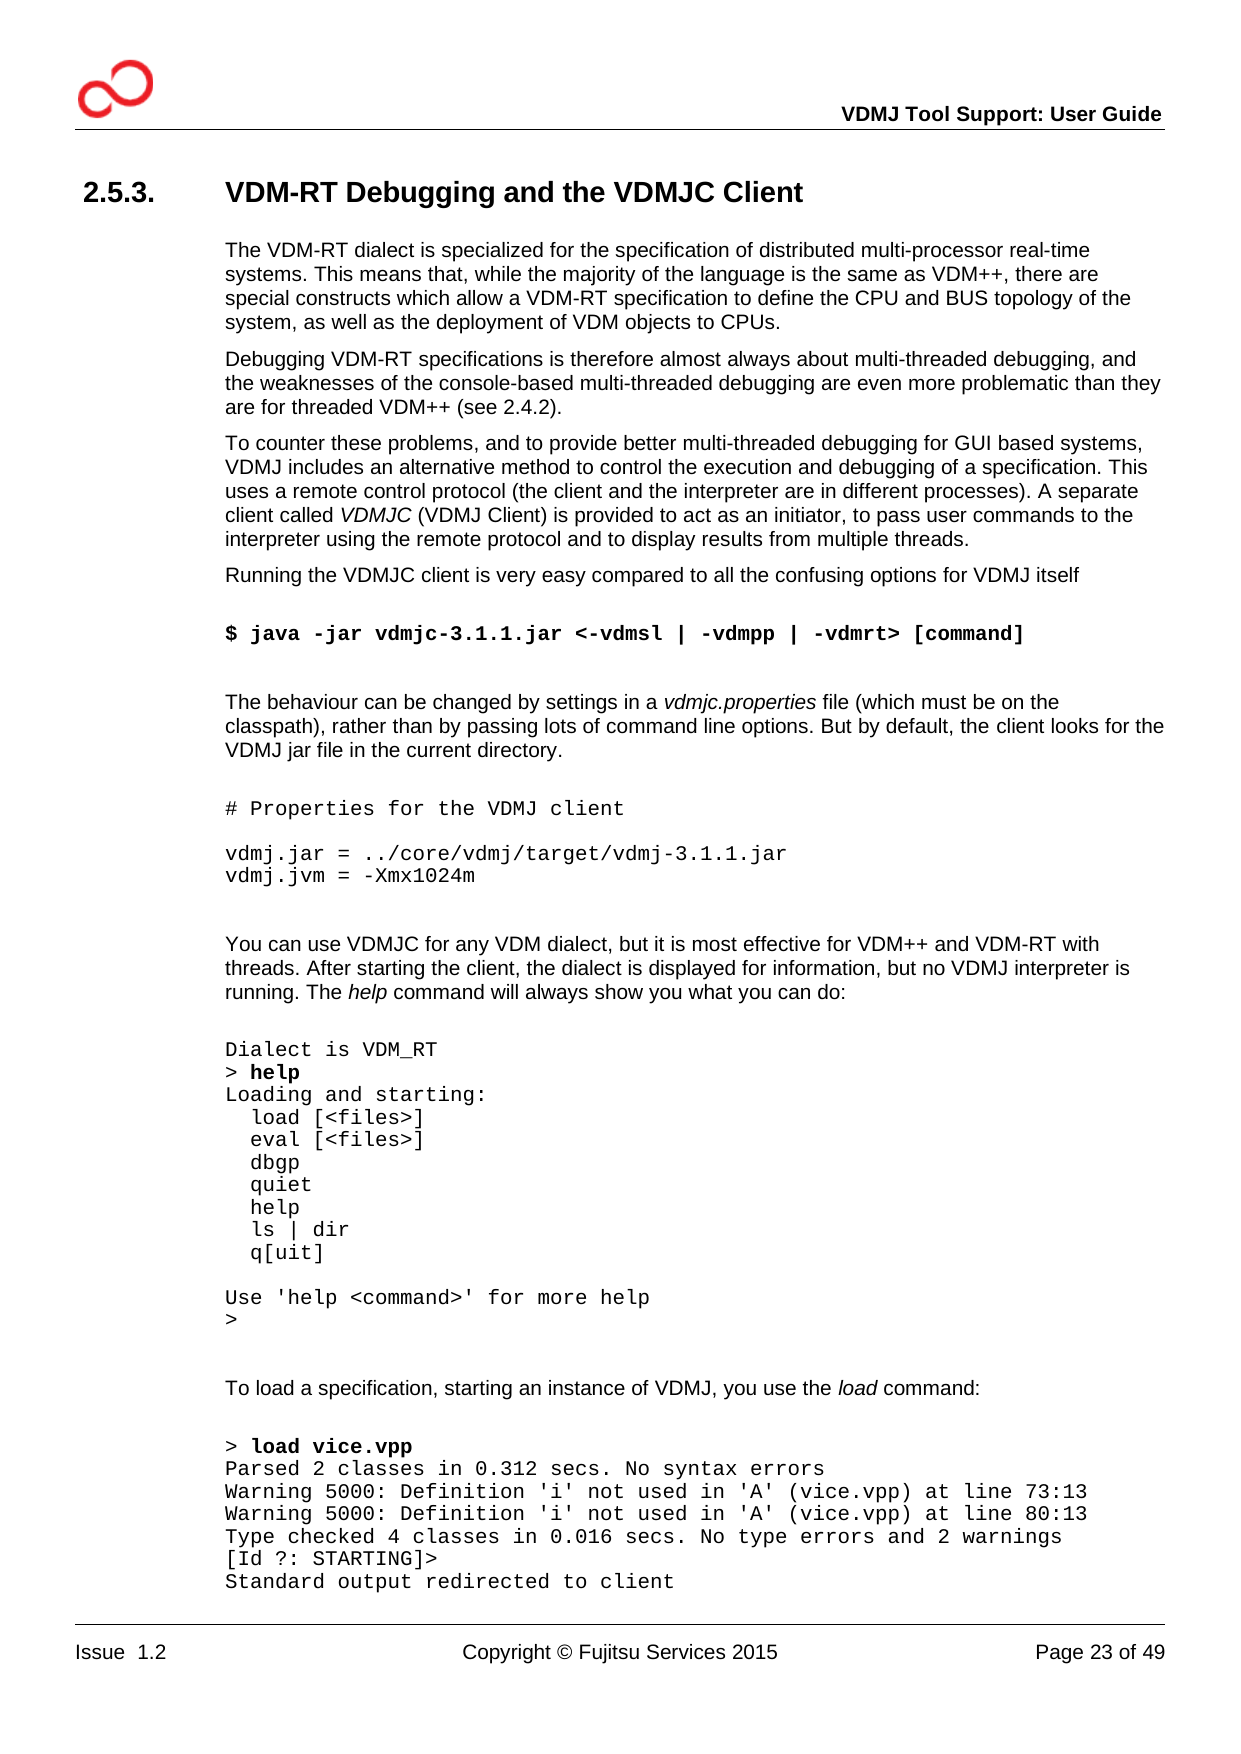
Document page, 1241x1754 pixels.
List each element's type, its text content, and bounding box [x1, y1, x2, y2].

text Type checked 4 classes in 0.016 secs. No type errors and 2 warnings [225, 1525, 1165, 1548]
picture [78, 52, 153, 128]
text help [225, 1196, 1165, 1219]
text dbgp [225, 1151, 1165, 1174]
text Debugging VDM-RT specifications is therefore almost always about multi-threaded debugging, and the weaknesses of the console-based multi-threaded debugging are even more problematic than they are for threaded VDM++ (see 2.4.2). [225, 347, 1165, 419]
text $ java -jar vdmjc-3.1.1.jar <-vdmsl | -vdmpp | -vdmrt> [command] [225, 623, 1165, 645]
text Warning 5000: Definition 'i' not used in 'A' (vice.vpp) at line 73:13 [225, 1480, 1165, 1503]
subtitle VDM-RT Debugging and the VDMJC Client [75, 175, 1165, 209]
text Warning 5000: Definition 'i' not used in 'A' (vice.vpp) at line 80:13 [225, 1503, 1165, 1525]
text > help [225, 1061, 1165, 1084]
text eval [<files>] [225, 1129, 1165, 1151]
text You can use VDMJC for any VDM dialect, but it is most effective for VDM++ and VDM-RT with threads. After starting the client, the dialect is displayed for information, but no VDMJ interpreter is running. The help command will always show you what you can do: [225, 932, 1165, 1004]
text To load a specification, starting an instance of VDMJ, you use the load command: [225, 1376, 1165, 1400]
text ls | dir [225, 1219, 1165, 1241]
text load [<files>] [225, 1106, 1165, 1129]
text > [225, 1309, 1165, 1331]
text > load vice.vpp [225, 1435, 1165, 1458]
text To counter these problems, and to provide better multi-threaded debugging for GUI based systems, VDMJ includes an alternative method to control the execution and debugging of a specification. This uses a remote control protocol (the client and the interpreter are in different processes). A separate client called VDMJC (VDMJ Client) is provided to act as an initiator, to pass user commands to the interpreter using the remote protocol and to display results from multiple threads. [225, 431, 1165, 551]
text q[uit] [225, 1241, 1165, 1264]
text Parsed 2 classes in 0.312 secs. No syntax errors [225, 1458, 1165, 1480]
text Standard output redirected to client [225, 1570, 1165, 1593]
text The behaviour can be changed by settings in a vdmjc.properties file (which must be on the classpath), rather than by passing lots of command line options. But by default, the client looks for the VDMJ jar file in the current directory. [225, 690, 1165, 762]
text The VDM-RT dialect is specialized for the specification of distributed multi-processor real-time systems. This means that, while the majority of the language is the same as VDM++, there are special constructs which allow a VDM-RT specification to define the CPU and BUS topology of the system, as well as the deployment of VDM objects to CPUs. [225, 239, 1165, 334]
text vdmj.jar = ../core/vdmj/target/vdmj-3.1.1.jar [225, 842, 1165, 864]
text vdmj.jvm = -Xmx1024m [225, 864, 1165, 887]
text Loading and starting: [225, 1084, 1165, 1106]
text Use 'help <command>' for more help [225, 1286, 1165, 1309]
text [Id ?: STARTING]> [225, 1548, 1165, 1570]
text Running the VDMJC client is very easy compared to all the confusing options for VDMJ itself [225, 564, 1165, 588]
text # Properties for the VDMJ client [225, 797, 1165, 819]
text quiet [225, 1174, 1165, 1196]
text Dialect is VDM_RT [225, 1039, 1165, 1061]
